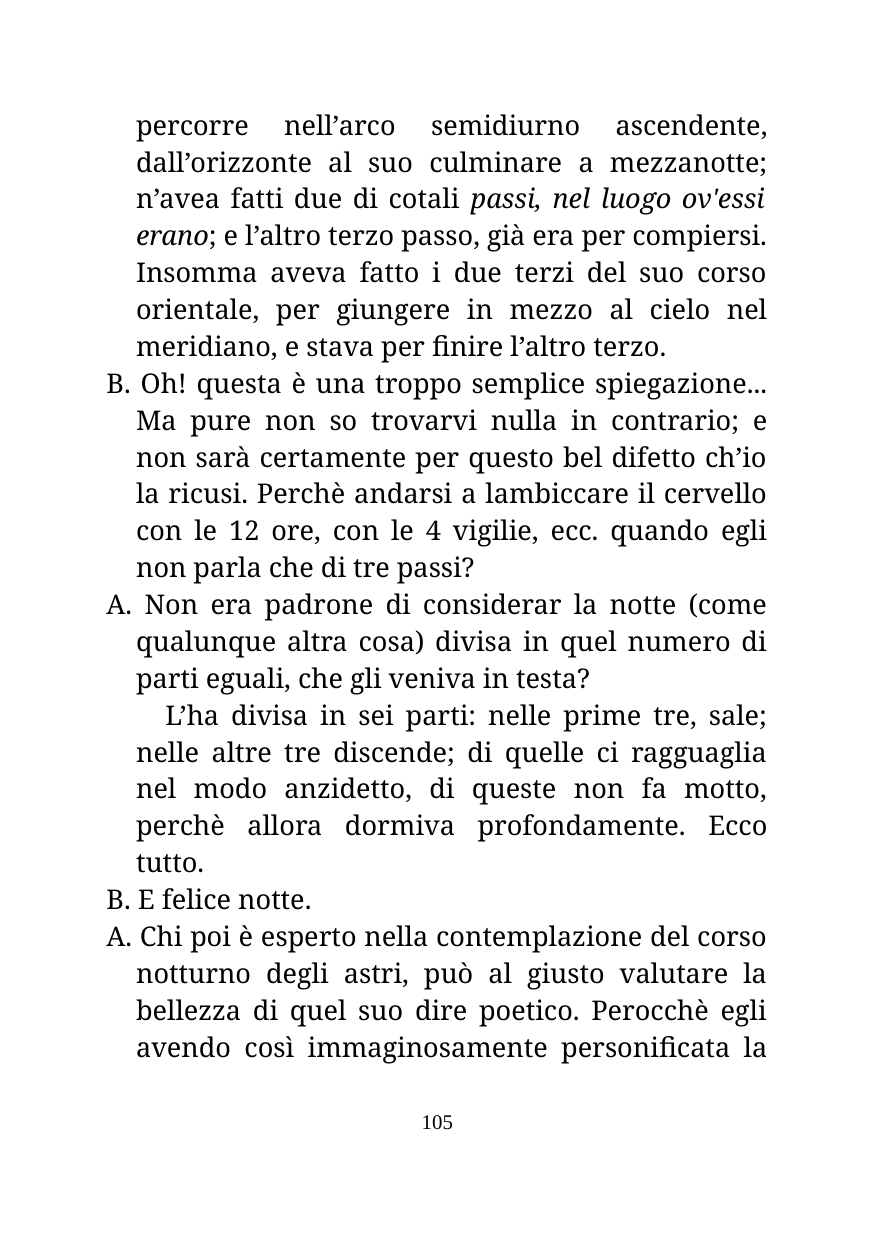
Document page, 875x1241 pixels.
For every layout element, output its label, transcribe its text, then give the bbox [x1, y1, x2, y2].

text L’ha divisa in sei parti: nelle prime tre, sale; nelle altre tre discende; di quelle ci ragguaglia nel modo anzidetto, di queste non fa motto, perchè allora dormiva profondamente. Ecco tutto. [136, 696, 768, 881]
text percorre nell’arco semidiurno ascendente, dall’orizzonte al suo culminare a mezzanotte; n’avea fatti due di cotali passi, nel luogo ov'essi erano; e l’altro terzo passo, già era per compiersi. Insomma aveva fatto i due terzi del suo corso orientale, per giungere in mezzo al cielo nel meridiano, e stava per finire l’altro terzo. [106, 106, 768, 364]
text A. Chi poi è esperto nella contemplazione del corso notturno degli astri, può al giusto valutare la bellezza di quel suo dire poetico. Perocchè egli avendo così immaginosamente personificata la [106, 917, 768, 1065]
text A. Non era padrone di considerar la notte (come qualunque altra cosa) divisa in quel numero di parti eguali, che gli veniva in testa? [106, 586, 768, 696]
text B. Oh! questa è una troppo semplice spiegazione... Ma pure non so trovarvi nulla in contrario; e non sarà certamente per questo bel difetto ch’io la ricusi. Perchè andarsi a lambiccare il cervello con le 12 ore, con le 4 vigilie, ecc. quando egli non parla che di tre passi? [106, 364, 768, 586]
text B. E felice notte. [106, 881, 768, 917]
